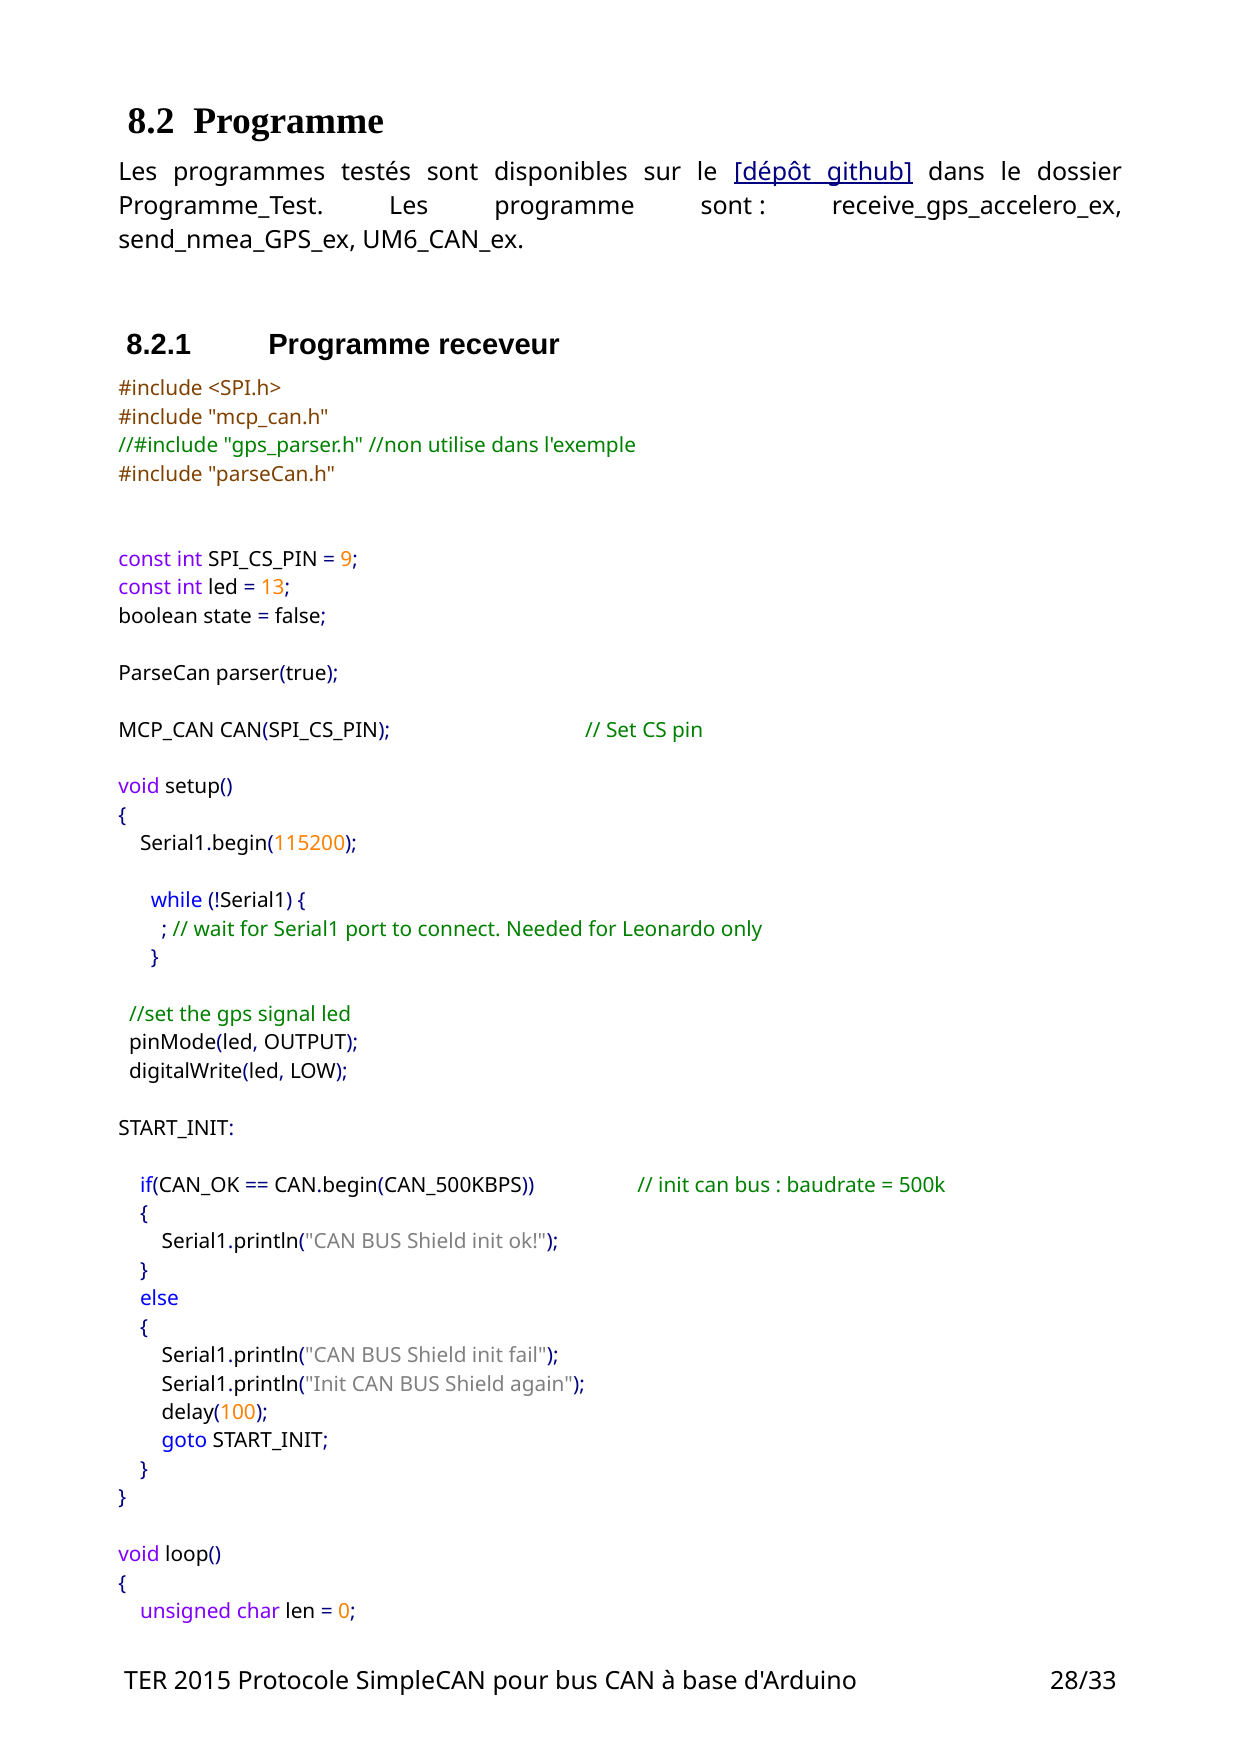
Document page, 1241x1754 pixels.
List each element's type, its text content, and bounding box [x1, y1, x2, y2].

text ParseCan parser(true); [118, 658, 1122, 686]
text const int SPI_CS_PIN = 9; [118, 544, 1122, 572]
text START_INIT: [118, 1113, 1122, 1141]
text #include <SPI.h> [118, 373, 1122, 402]
text } [118, 1482, 1122, 1511]
subtitle Programme receveur [118, 327, 1122, 361]
text //#include "gps_parser.h" //non utilise dans l'exemple [118, 430, 1122, 459]
text void setup() [118, 772, 1122, 800]
text { [118, 1312, 1122, 1340]
text { [118, 1198, 1122, 1227]
text Serial1.println("CAN BUS Shield init ok!"); [118, 1227, 1122, 1255]
text #include "parseCan.h" [118, 459, 1122, 487]
text } [118, 1255, 1122, 1283]
text #include "mcp_can.h" [118, 402, 1122, 430]
subtitle Programme [118, 98, 1122, 141]
text unsigned char len = 0; [118, 1596, 1122, 1625]
text } [118, 1454, 1122, 1482]
text MCP_CAN CAN(SPI_CS_PIN); // Set CS pin [118, 715, 1122, 743]
text Serial1.begin(115200); [118, 828, 1122, 857]
text boolean state = false; [118, 601, 1122, 629]
text void loop() [118, 1539, 1122, 1568]
text Serial1.println("Init CAN BUS Shield again"); [118, 1369, 1122, 1397]
text while (!Serial1) { [118, 885, 1122, 914]
text Serial1.println("CAN BUS Shield init fail"); [118, 1340, 1122, 1369]
text pinMode(led, OUTPUT); [118, 1027, 1122, 1056]
text //set the gps signal led [118, 999, 1122, 1027]
text { [118, 800, 1122, 828]
text ; // wait for Serial1 port to connect. Needed for Leonardo only [118, 914, 1122, 942]
text const int led = 13; [118, 572, 1122, 601]
text } [118, 942, 1122, 971]
text delay(100); [118, 1397, 1122, 1426]
text { [118, 1568, 1122, 1596]
text if(CAN_OK == CAN.begin(CAN_500KBPS)) // init can bus : baudrate = 500k [118, 1170, 1122, 1198]
text else [118, 1283, 1122, 1312]
text goto START_INIT; [118, 1426, 1122, 1454]
text digitalWrite(led, LOW); [118, 1056, 1122, 1084]
text Les programmes testés sont disponibles sur le [dépôt github] dans le dossier Programme_Test. Les programme sont : receive_gps_accelero_ex, send_nmea_GPS_ex, UM6_CAN_ex. [118, 154, 1122, 256]
